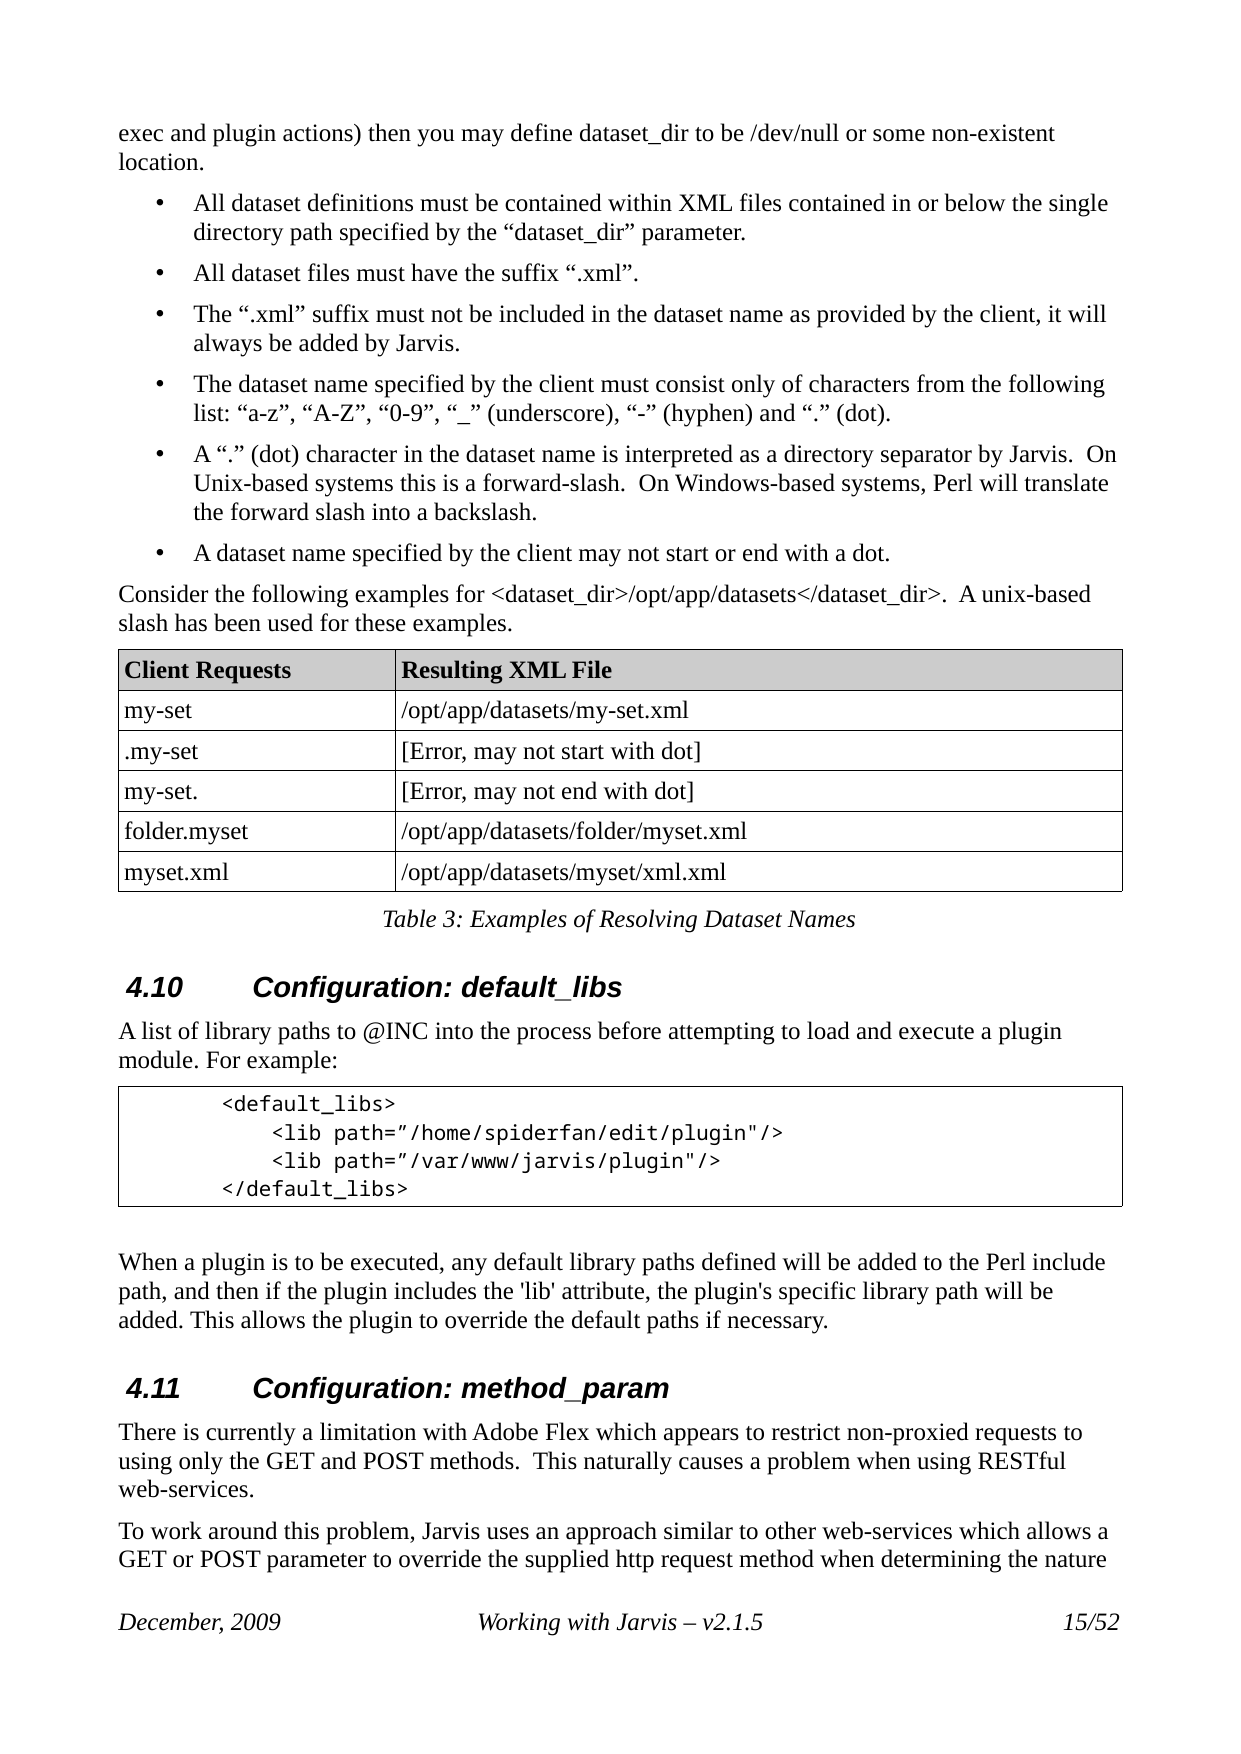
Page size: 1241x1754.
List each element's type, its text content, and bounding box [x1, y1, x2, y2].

table_cell my-set. [119, 771, 395, 811]
subtitle Configuration: default_libs [118, 970, 1122, 1004]
table_cell [Error, may not end with dot] [396, 771, 1122, 811]
table_header Resulting XML File [396, 650, 1122, 690]
text Consider the following examples for <dataset_dir>/opt/app/datasets</dataset_dir>. A unix-based slash has been used for these examples. [118, 579, 1122, 637]
list The “.xml” suffix must not be included in the dataset name as provided by the client, it will always be added by Jarvis. [156, 299, 1122, 357]
text <lib path=”/home/spiderfan/edit/plugin"/> [119, 1114, 1122, 1143]
text <default_libs> [119, 1087, 1122, 1114]
list The dataset name specified by the client must consist only of characters from the following list: “a-z”, “A-Z”, “0-9”, “_” (underscore), “-” (hyphen) and “.” (dot). [156, 369, 1122, 427]
table_cell .my-set [119, 731, 395, 770]
text There is currently a limitation with Adobe Flex which appears to restrict non-proxied requests to using only the GET and POST methods. This naturally causes a problem when using RESTful web-services. [118, 1417, 1122, 1503]
table_cell /opt/app/datasets/my-set.xml [396, 691, 1122, 730]
text A list of library paths to @INC into the process before attempting to load and execute a plugin module. For example: [118, 1016, 1122, 1074]
list A dataset name specified by the client may not start or end with a dot. [156, 538, 1122, 567]
table_cell folder.myset [119, 812, 395, 851]
table_cell myset.xml [119, 852, 395, 891]
table_cell /opt/app/datasets/myset/xml.xml [396, 852, 1122, 891]
text <lib path=”/var/www/jarvis/plugin"/> [119, 1143, 1122, 1171]
text exec and plugin actions) then you may define dataset_dir to be /dev/null or some non-existent location. [118, 118, 1122, 176]
list All dataset files must have the suffix “.xml”. [156, 258, 1122, 287]
subtitle Configuration: method_param [118, 1371, 1122, 1404]
text Table 3: Examples of Resolving Dataset Names [118, 904, 1122, 933]
table_cell /opt/app/datasets/folder/myset.xml [396, 812, 1122, 851]
text </default_libs> [119, 1171, 1122, 1206]
list All dataset definitions must be contained within XML files contained in or below the single directory path specified by the “dataset_dir” parameter. [156, 188, 1122, 246]
text When a plugin is to be executed, any default library paths defined will be added to the Perl include path, and then if the plugin includes the 'lib' attribute, the plugin's specific library path will be added. This allows the plugin to override the default paths if necessary. [118, 1247, 1122, 1333]
table_cell my-set [119, 691, 395, 730]
table_header Client Requests [119, 650, 395, 690]
table_cell [Error, may not start with dot] [396, 731, 1122, 770]
list A “.” (dot) character in the dataset name is interpreted as a directory separator by Jarvis. On Unix-based systems this is a forward-slash. On Windows-based systems, Perl will translate the forward slash into a backslash. [156, 439, 1122, 526]
text To work around this problem, Jarvis uses an approach similar to other web-services which allows a GET or POST parameter to override the supplied http request method when determining the nature [118, 1516, 1122, 1573]
